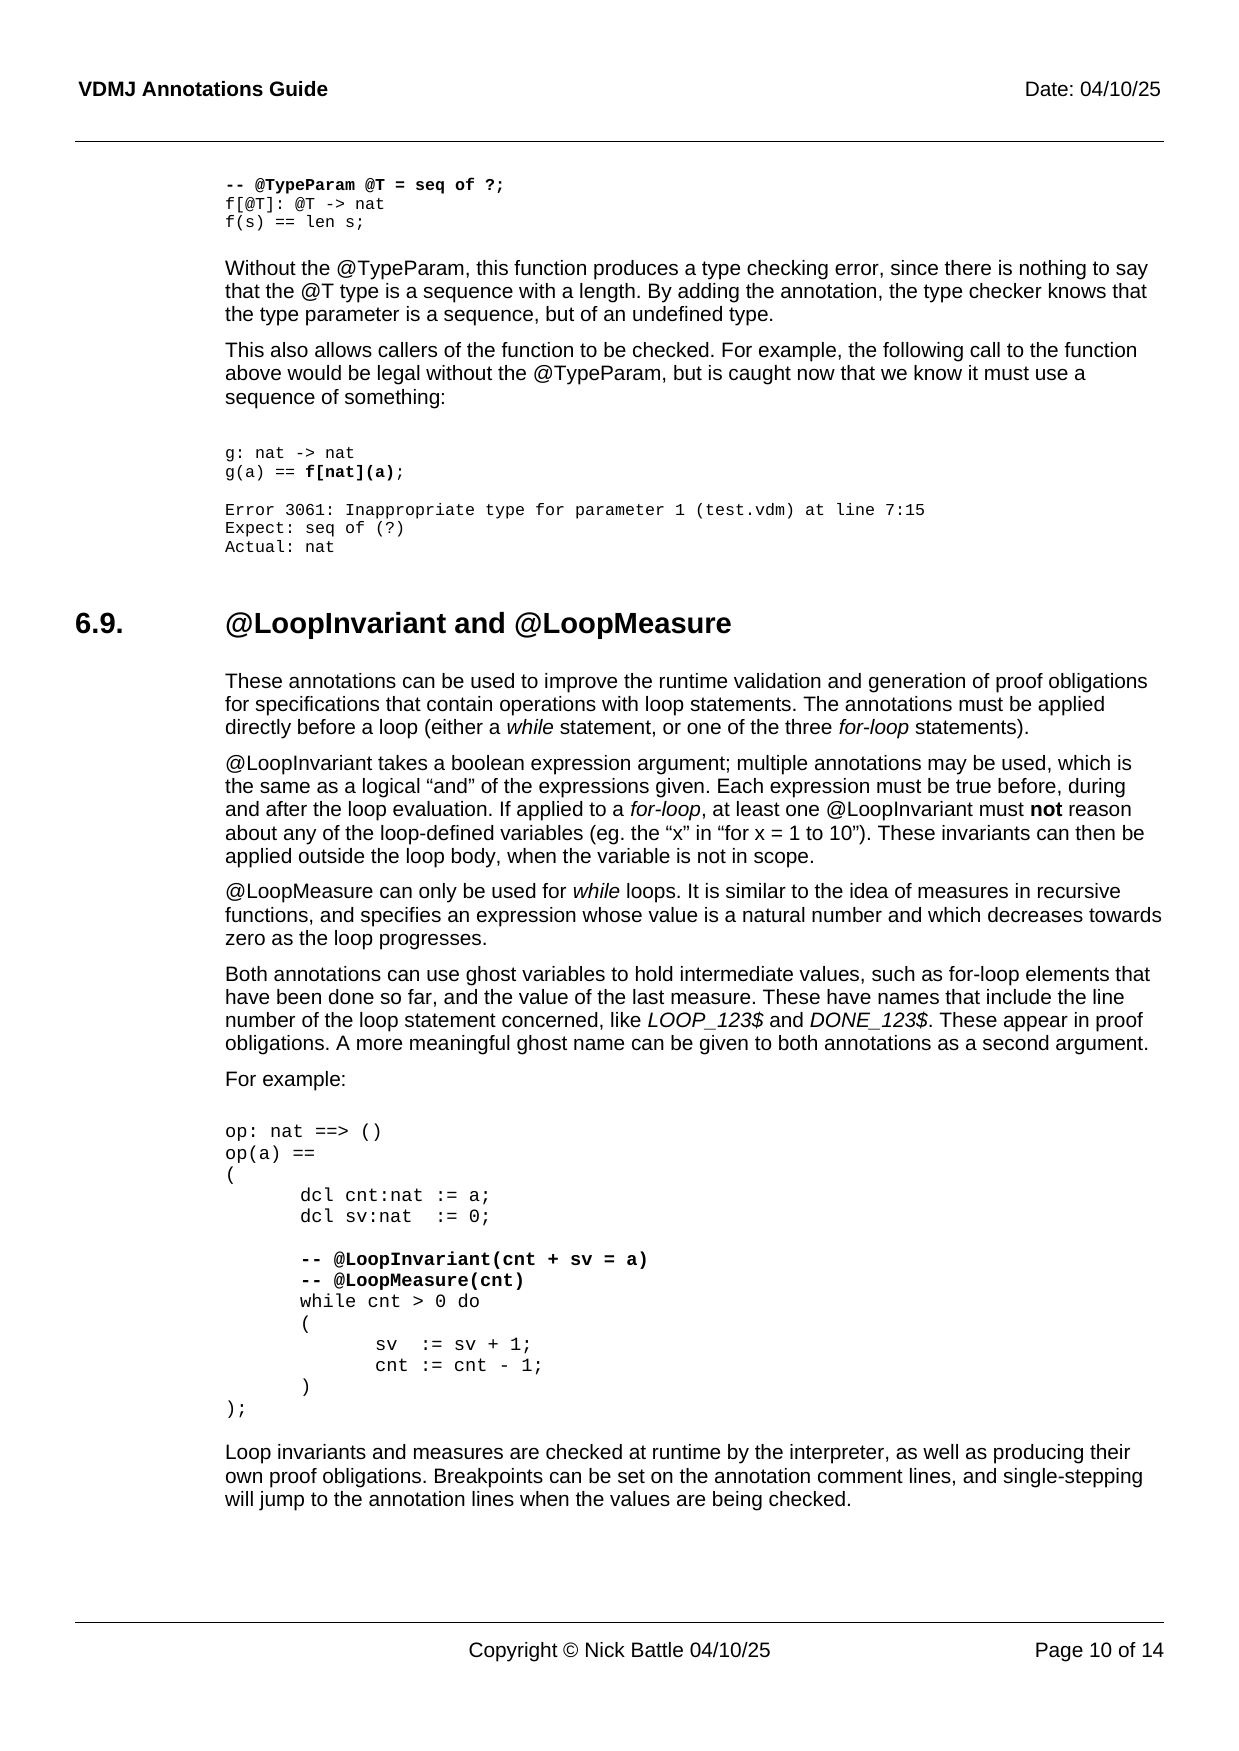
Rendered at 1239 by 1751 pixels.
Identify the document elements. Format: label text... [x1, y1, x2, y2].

text -- @LoopMeasure(cnt) [225, 1271, 1164, 1292]
text For example: [225, 1068, 1164, 1091]
text ( [225, 1313, 1164, 1335]
text Expect: seq of (?) [225, 520, 1164, 539]
text Without the @TypeParam, this function produces a type checking error, since there is nothing to say that the @T type is a sequence with a length. By adding the annotation, the type checker knows that the type parameter is a sequence, but of an undefined type. [225, 257, 1164, 326]
text g: nat -> nat [225, 444, 1164, 463]
text These annotations can be used to improve the runtime validation and generation of proof obligations for specifications that contain operations with loop statements. The annotations must be applied directly before a loop (either a while statement, or one of the three for-loop statements). [225, 669, 1164, 739]
text sv := sv + 1; [225, 1335, 1164, 1356]
text cnt := cnt - 1; [225, 1356, 1164, 1377]
text ); [225, 1398, 1164, 1420]
text dcl cnt:nat := a; [225, 1186, 1164, 1207]
text op(a) == [225, 1143, 1164, 1165]
text ( [225, 1165, 1164, 1186]
text @LoopInvariant takes a boolean expression argument; multiple annotations may be used, which is the same as a logical “and” of the expressions given. Each expression must be true before, during and after the loop evaluation. If applied to a for-loop, at least one @LoopInvariant must not reason about any of the loop-defined variables (eg. the “x” in “for x = 1 to 10”). These invariants can then be applied outside the loop body, when the variable is not in scope. [225, 751, 1164, 867]
text f(s) == len s; [225, 214, 1164, 233]
text @LoopMeasure can only be used for while loops. It is similar to the idea of measures in recursive functions, and specifies an expression whose value is a natural number and which decreases towards zero as the loop progresses. [225, 880, 1164, 950]
text Both annotations can use ghost variables to hold intermediate values, such as for-loop elements that have been done so far, and the value of the last measure. These have names that include the line number of the loop statement concerned, like LOOP_123$ and DONE_123$. These appear in proof obligations. A more meaningful ghost name can be given to both annotations as a second argument. [225, 962, 1164, 1055]
text Loop invariants and measures are checked at runtime by the interpreter, as well as producing their own proof obligations. Breakpoints can be set on the annotation comment lines, and single-stepping will jump to the annotation lines when the values are being checked. [225, 1441, 1164, 1511]
text This also allows callers of the function to be checked. For example, the following call to the function above would be legal without the @TypeParam, but is caught now that we know it must use a sequence of something: [225, 339, 1164, 408]
text f[@T]: @T -> nat [225, 195, 1164, 214]
text -- @LoopInvariant(cnt + sv = a) [225, 1250, 1164, 1271]
text while cnt > 0 do [225, 1292, 1164, 1313]
text dcl sv:nat := 0; [225, 1207, 1164, 1228]
text g(a) == f[nat](a); [225, 463, 1164, 482]
text Error 3061: Inappropriate type for parameter 1 (test.vdm) at line 7:15 [225, 501, 1164, 520]
text ) [225, 1377, 1164, 1398]
text op: nat ==> () [225, 1122, 1164, 1143]
text Actual: nat [225, 539, 1164, 558]
text -- @TypeParam @T = seq of ?; [225, 176, 1164, 195]
subtitle @LoopInvariant and @LoopMeasure [75, 607, 1164, 639]
